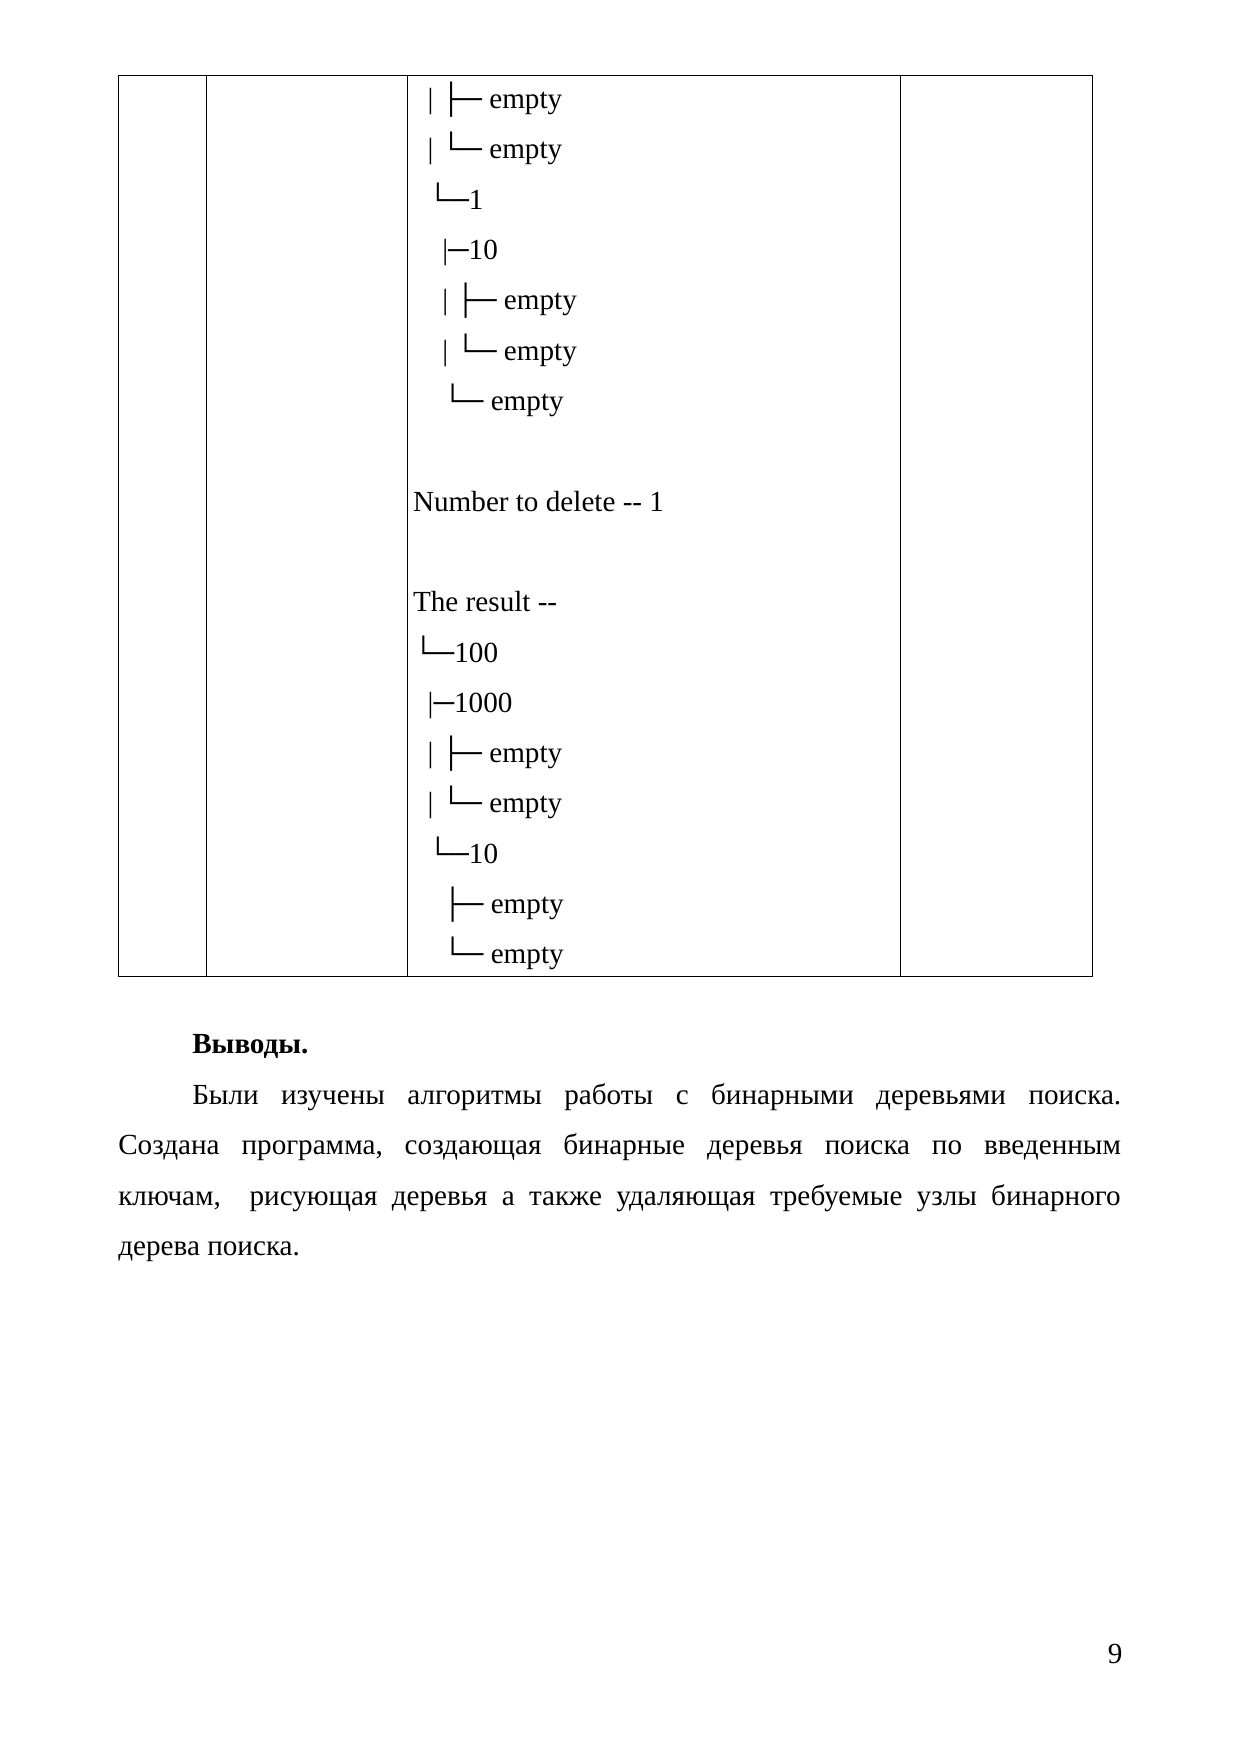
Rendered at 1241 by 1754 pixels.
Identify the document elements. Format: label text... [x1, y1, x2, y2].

table_cell [207, 76, 407, 976]
text Были изучены алгоритмы работы с бинарными деревьями поиска. Создана программа, создающая бинарные деревья поиска по введенным ключам, рисующая деревья а также удаляющая требуемые узлы бинарного дерева поиска. [118, 1077, 1122, 1261]
table_cell | ├─ empty | └─ empty └─1 |─10 | ├─ empty | └─ empty └─ empty Number to delete -- 1 The result -- └─100 |─1000 | ├─ empty | └─ empty └─10 ├─ empty └─ empty [408, 76, 900, 976]
subtitle Выводы. [118, 1027, 1122, 1060]
table_cell [901, 76, 1092, 976]
table_cell [119, 76, 206, 976]
